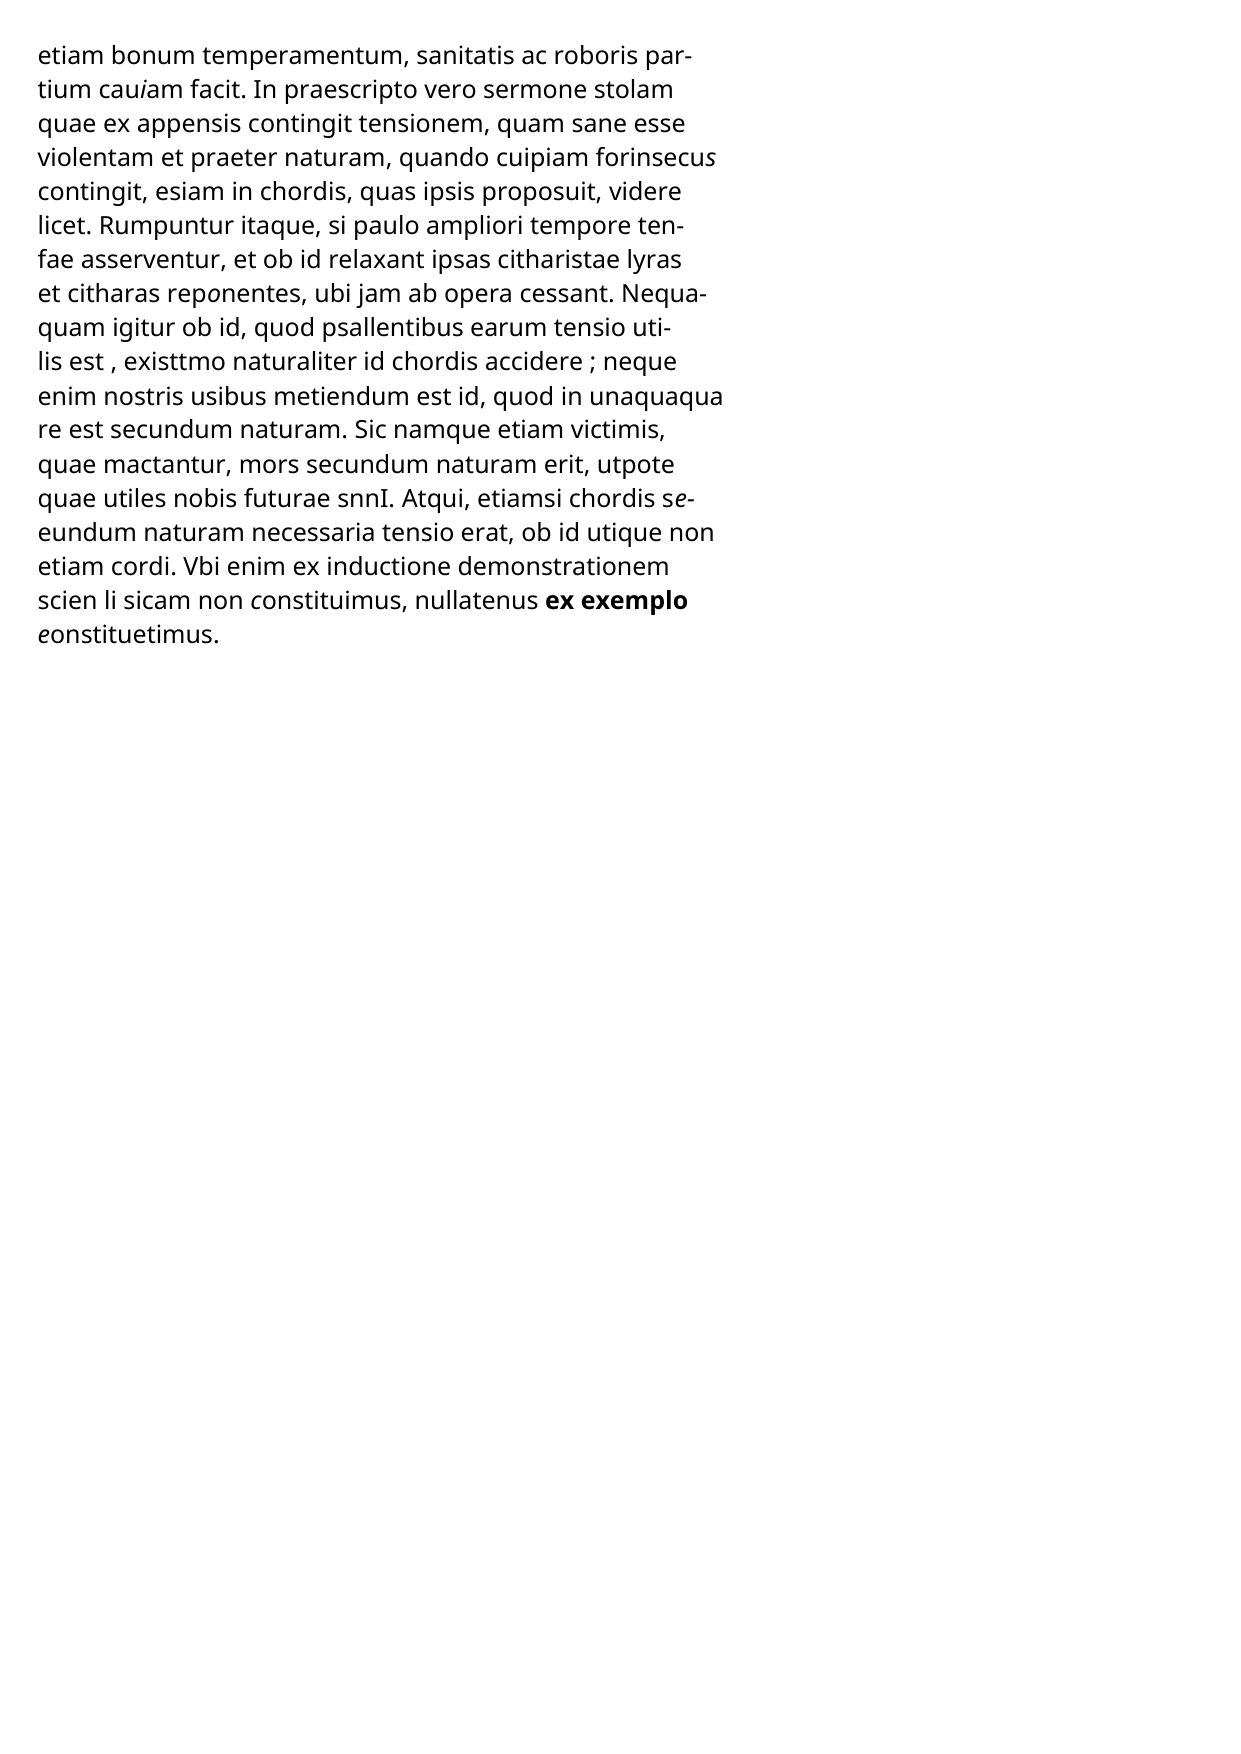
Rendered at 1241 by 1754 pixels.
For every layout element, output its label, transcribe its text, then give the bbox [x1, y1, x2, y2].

text etiam bonum temperamentum, sanitatis ac roboris par- tium cauiam facit. In praescripto vero sermone stolam quae ex appensis contingit tensionem, quam sane esse violentam et praeter naturam, quando cuipiam forinsecus contingit, esiam in chordis, quas ipsis proposuit, videre licet. Rumpuntur itaque, si paulo ampliori tempore ten- fae asserventur, et ob id relaxant ipsas citharistae lyras et citharas reponentes, ubi jam ab opera cessant. Nequa- quam igitur ob id, quod psallentibus earum tensio uti- lis est , existtmo naturaliter id chordis accidere ; neque enim nostris usibus metiendum est id, quod in unaquaqua re est secundum naturam. Sic namque etiam victimis, quae mactantur, mors secundum naturam erit, utpote quae utiles nobis futurae snnI. Atqui, etiamsi chordis se- eundum naturam necessaria tensio erat, ob id utique non etiam cordi. Vbi enim ex inductione demonstrationem scien li sicam non constituimus, nullatenus ex exemplo eonstituetimus. [37, 37, 1203, 651]
